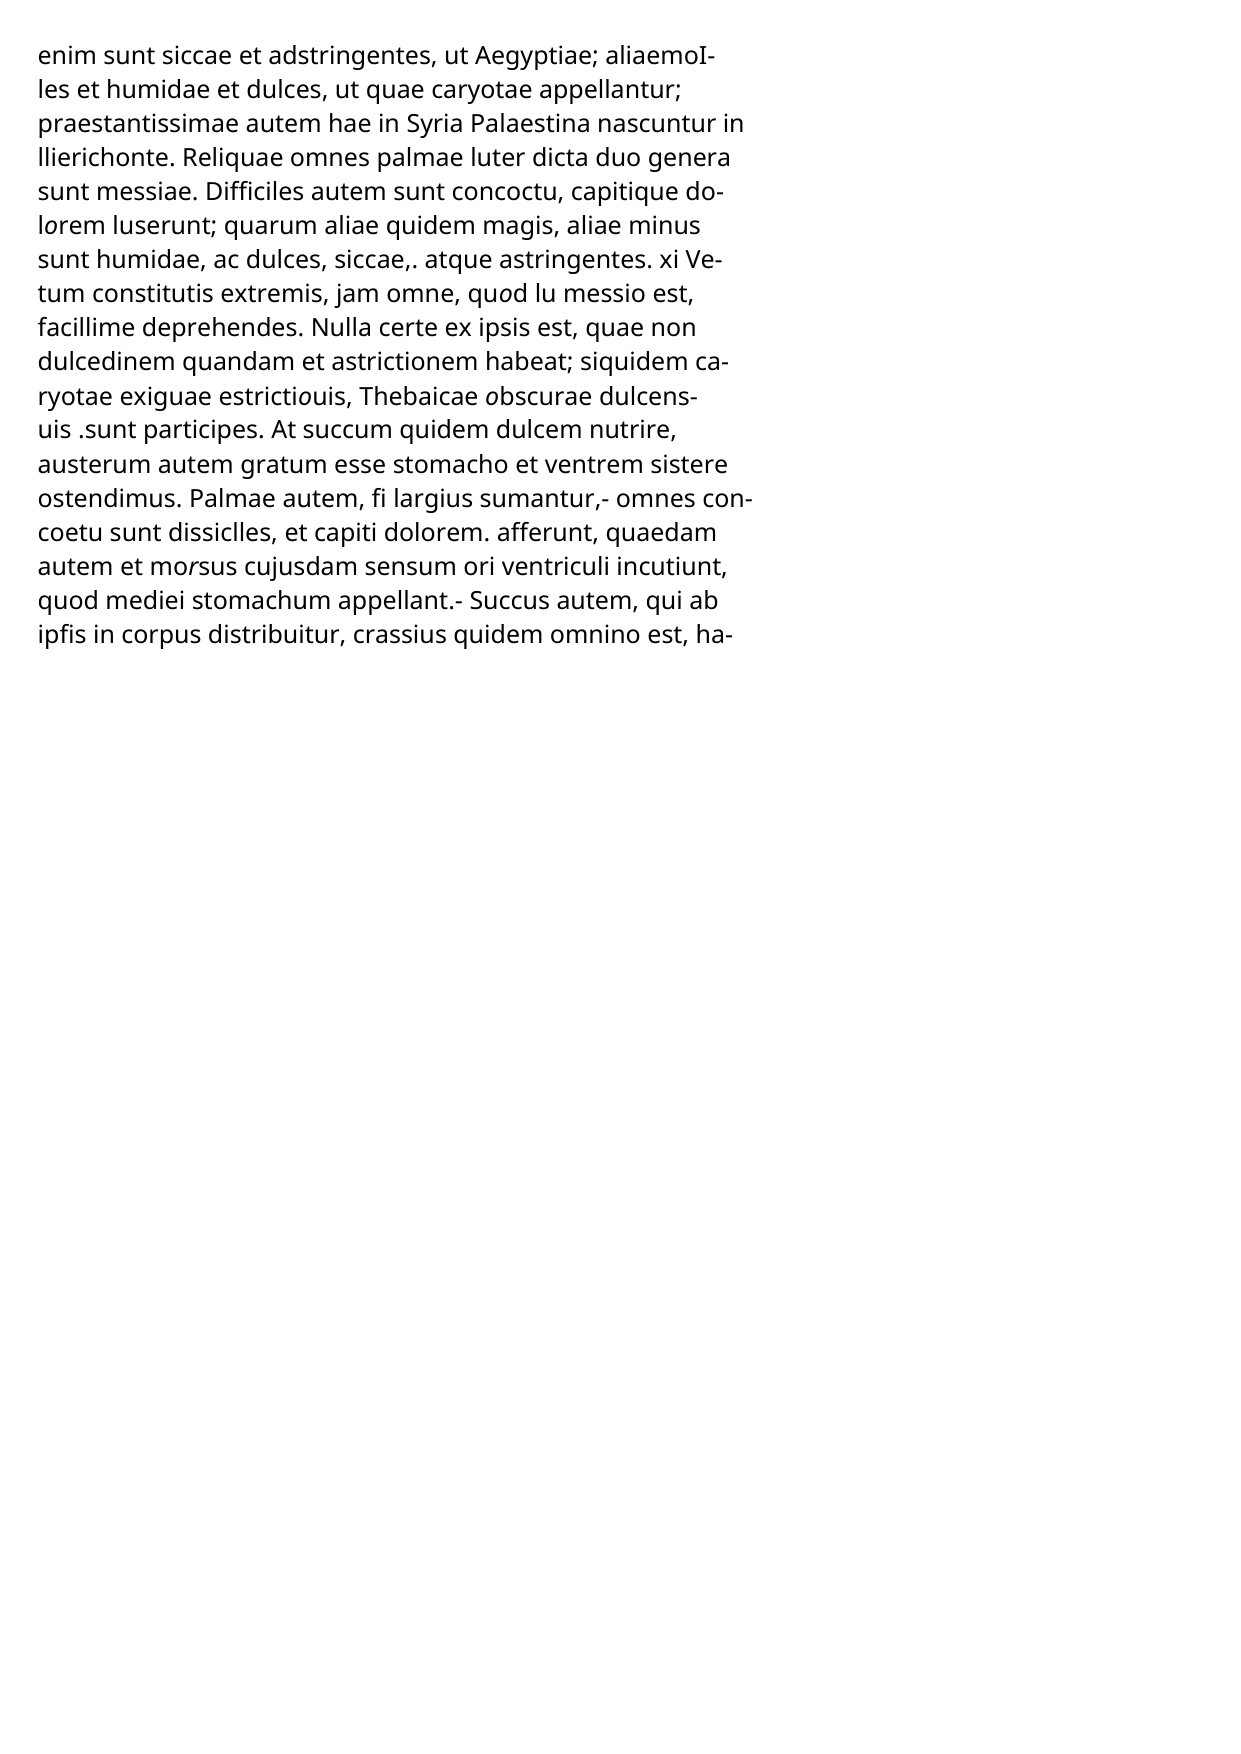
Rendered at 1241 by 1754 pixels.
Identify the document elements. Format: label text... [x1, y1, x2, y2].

text enim sunt siccae et adstringentes, ut Aegyptiae; aliaemoI- les et humidae et dulces, ut quae caryotae appellantur; praestantissimae autem hae in Syria Palaestina nascuntur in llierichonte. Reliquae omnes palmae luter dicta duo genera sunt messiae. Difficiles autem sunt concoctu, capitique do- lorem luserunt; quarum aliae quidem magis, aliae minus sunt humidae, ac dulces, siccae,. atque astringentes. xi Ve- tum constitutis extremis, jam omne, quod lu messio est, facillime deprehendes. Nulla certe ex ipsis est, quae non dulcedinem quandam et astrictionem habeat; siquidem ca- ryotae exiguae estrictiouis, Thebaicae obscurae dulcens- uis .sunt participes. At succum quidem dulcem nutrire, austerum autem gratum esse stomacho et ventrem sistere ostendimus. Palmae autem, fi largius sumantur,- omnes con- coetu sunt dissiclles, et capiti dolorem. afferunt, quaedam autem et morsus cujusdam sensum ori ventriculi incutiunt, quod mediei stomachum appellant.- Succus autem, qui ab ipfis in corpus distribuitur, crassius quidem omnino est, ha- [37, 37, 1203, 651]
